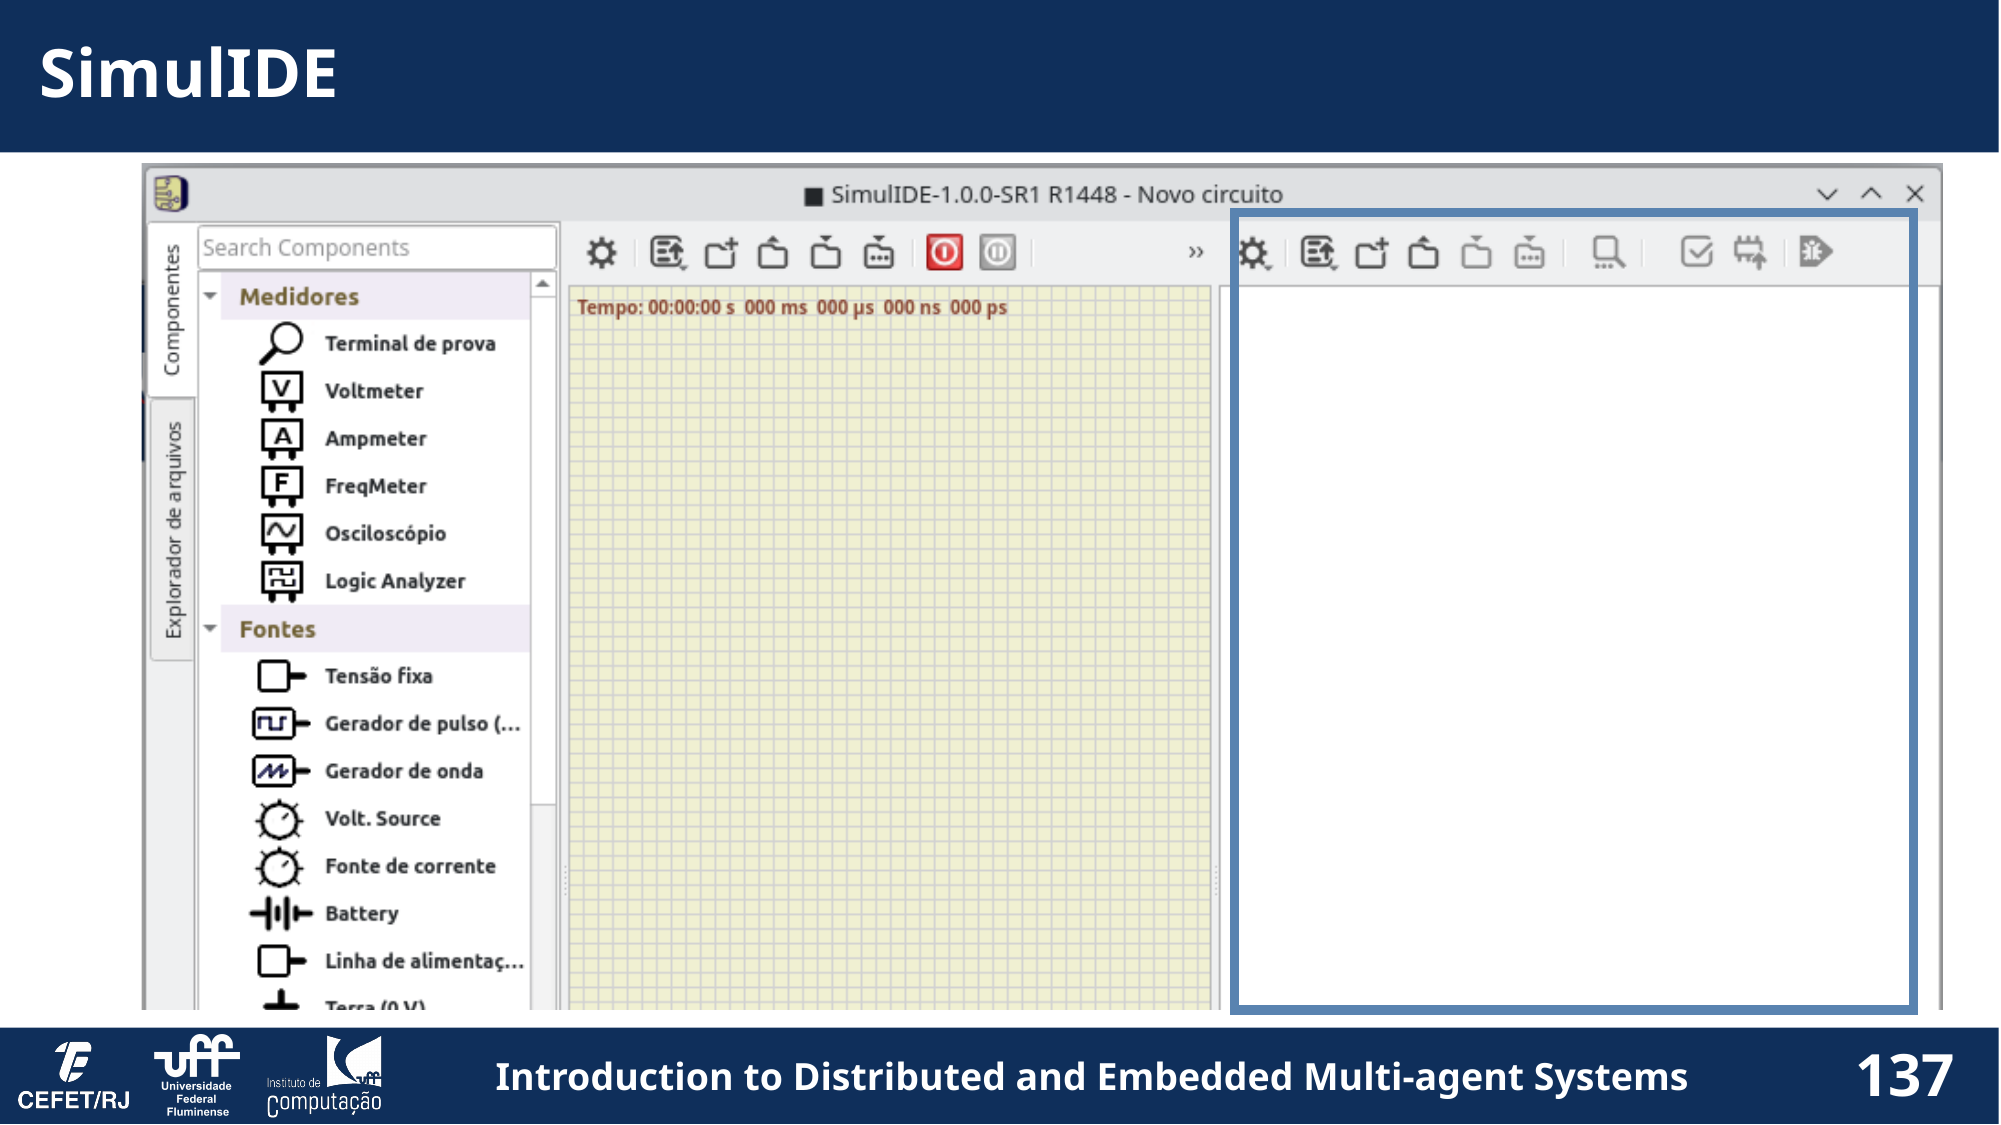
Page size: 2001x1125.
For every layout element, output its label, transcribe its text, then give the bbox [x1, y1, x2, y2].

text_box SimulIDE [25, 23, 1998, 116]
picture [141, 163, 1943, 1010]
picture [18, 1021, 129, 1125]
picture [153, 1033, 241, 1121]
picture [1239, 217, 1909, 1005]
picture [265, 1033, 383, 1118]
